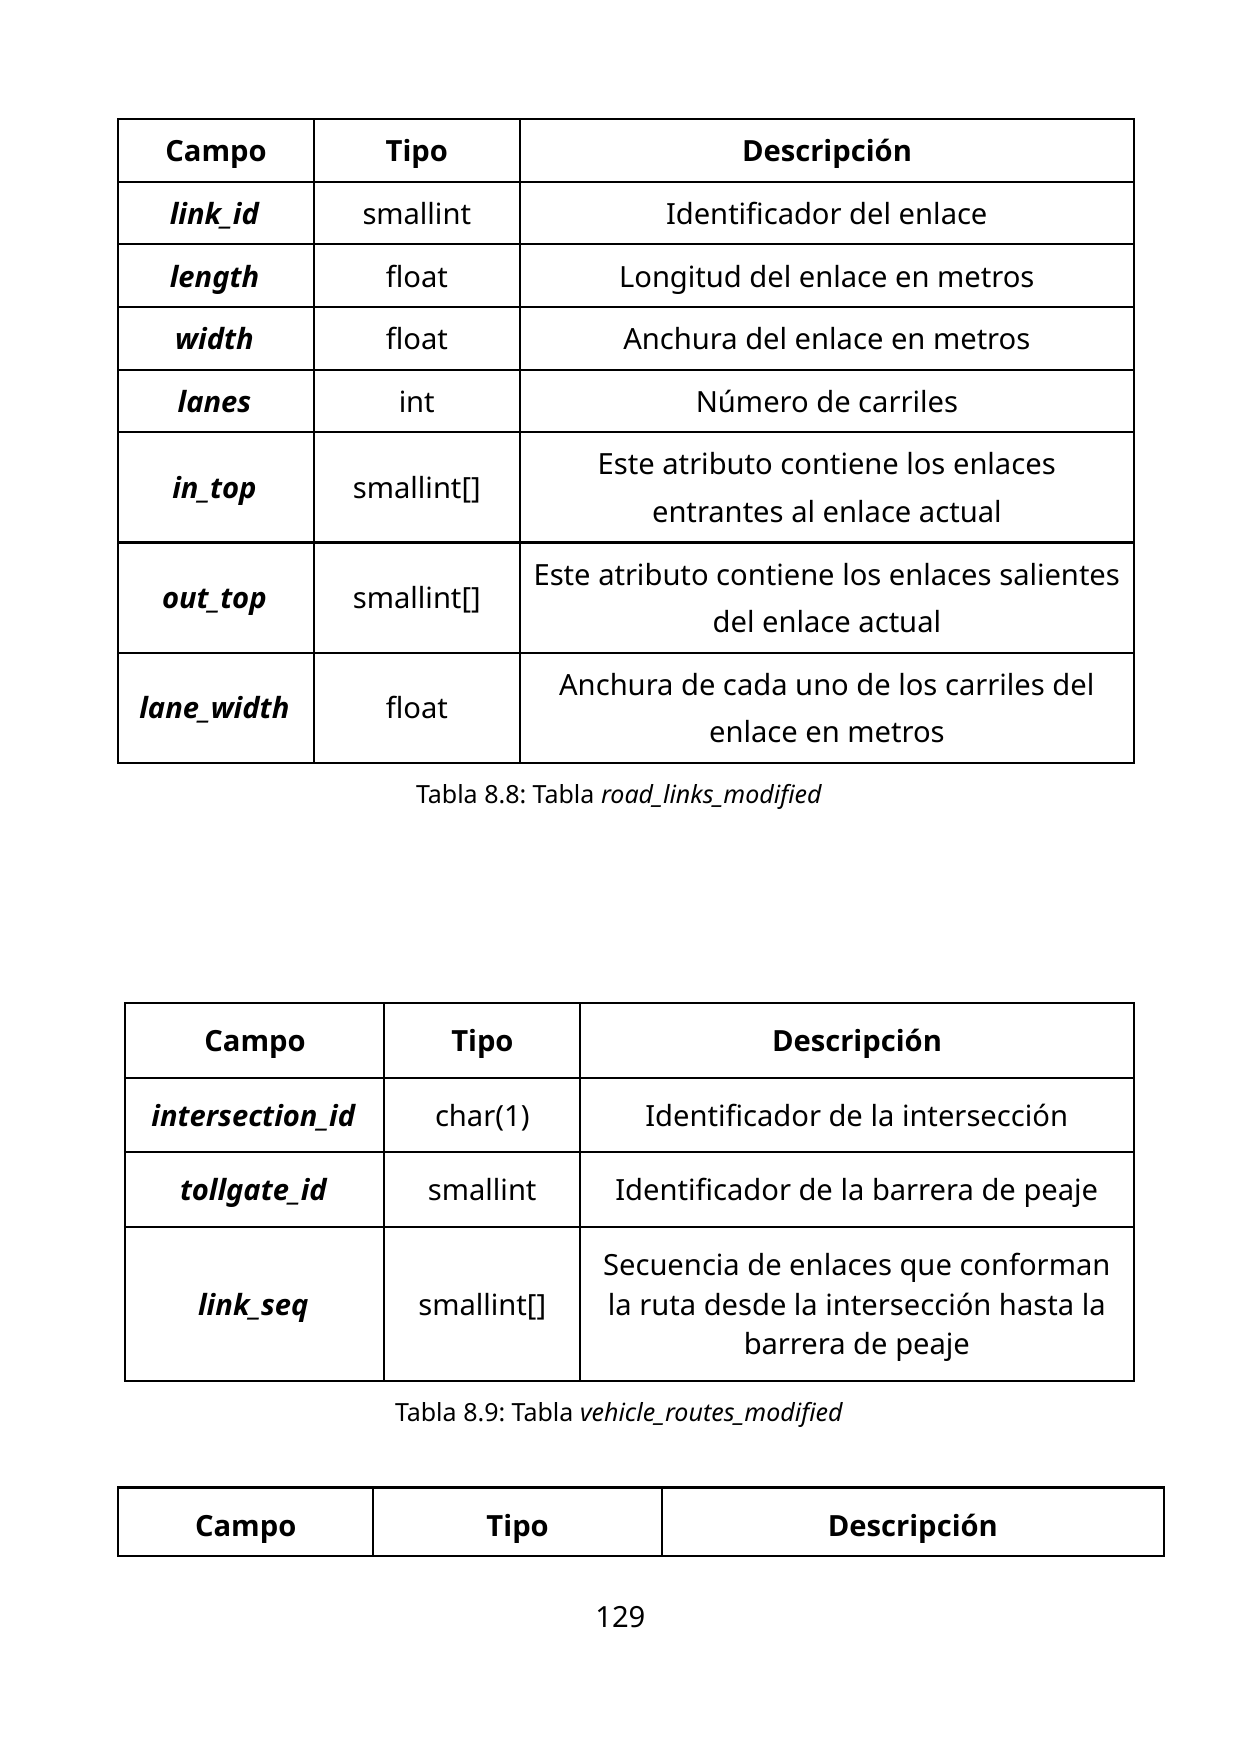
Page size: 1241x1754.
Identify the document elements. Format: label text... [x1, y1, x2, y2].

table_cell lane_width [119, 654, 313, 762]
table_cell Secuencia de enlaces que conforman la ruta desde la intersección hasta la barrera de peaje [581, 1228, 1133, 1379]
table_header Campo [119, 120, 313, 181]
table_header Tipo [385, 1004, 579, 1077]
table_cell float [315, 654, 519, 762]
table_header Tipo [374, 1489, 661, 1555]
table_cell in_top [119, 433, 313, 541]
table_cell float [315, 245, 519, 306]
table_cell smallint[] [315, 433, 519, 541]
table_cell Longitud del enlace en metros [521, 245, 1133, 306]
table_cell out_top [119, 544, 313, 652]
table_cell width [119, 308, 313, 368]
table_cell lanes [119, 371, 313, 431]
table_cell smallint [385, 1153, 579, 1226]
table_header Campo [126, 1004, 383, 1077]
table_cell Anchura del enlace en metros [521, 308, 1133, 368]
table_cell Identificador de la intersección [581, 1079, 1133, 1151]
table_header Descripción [663, 1489, 1163, 1555]
table_header Descripción [581, 1004, 1133, 1077]
table_cell smallint [315, 183, 519, 243]
table_cell smallint[] [315, 544, 519, 652]
text Tabla 8.9: Tabla vehicle_routes_modified [118, 1394, 1122, 1428]
table_cell tollgate_id [126, 1153, 383, 1226]
table_cell Identificador del enlace [521, 183, 1133, 243]
table_cell Este atributo contiene los enlaces salientes del enlace actual [521, 544, 1133, 652]
table_cell smallint[] [385, 1228, 579, 1379]
table_cell intersection_id [126, 1079, 383, 1151]
table_header Campo [119, 1489, 372, 1555]
table_cell link_id [119, 183, 313, 243]
table_cell Número de carriles [521, 371, 1133, 431]
table_cell Anchura de cada uno de los carriles del enlace en metros [521, 654, 1133, 762]
table_cell link_seq [126, 1228, 383, 1379]
text Tabla 8.8: Tabla road_links_modified [118, 776, 1122, 810]
table_cell int [315, 371, 519, 431]
table_cell char(1) [385, 1079, 579, 1151]
table_header Descripción [521, 120, 1133, 181]
table_header Tipo [315, 120, 519, 181]
table_cell Identificador de la barrera de peaje [581, 1153, 1133, 1226]
table_cell Este atributo contiene los enlaces entrantes al enlace actual [521, 433, 1133, 541]
table_cell float [315, 308, 519, 368]
table_cell length [119, 245, 313, 306]
